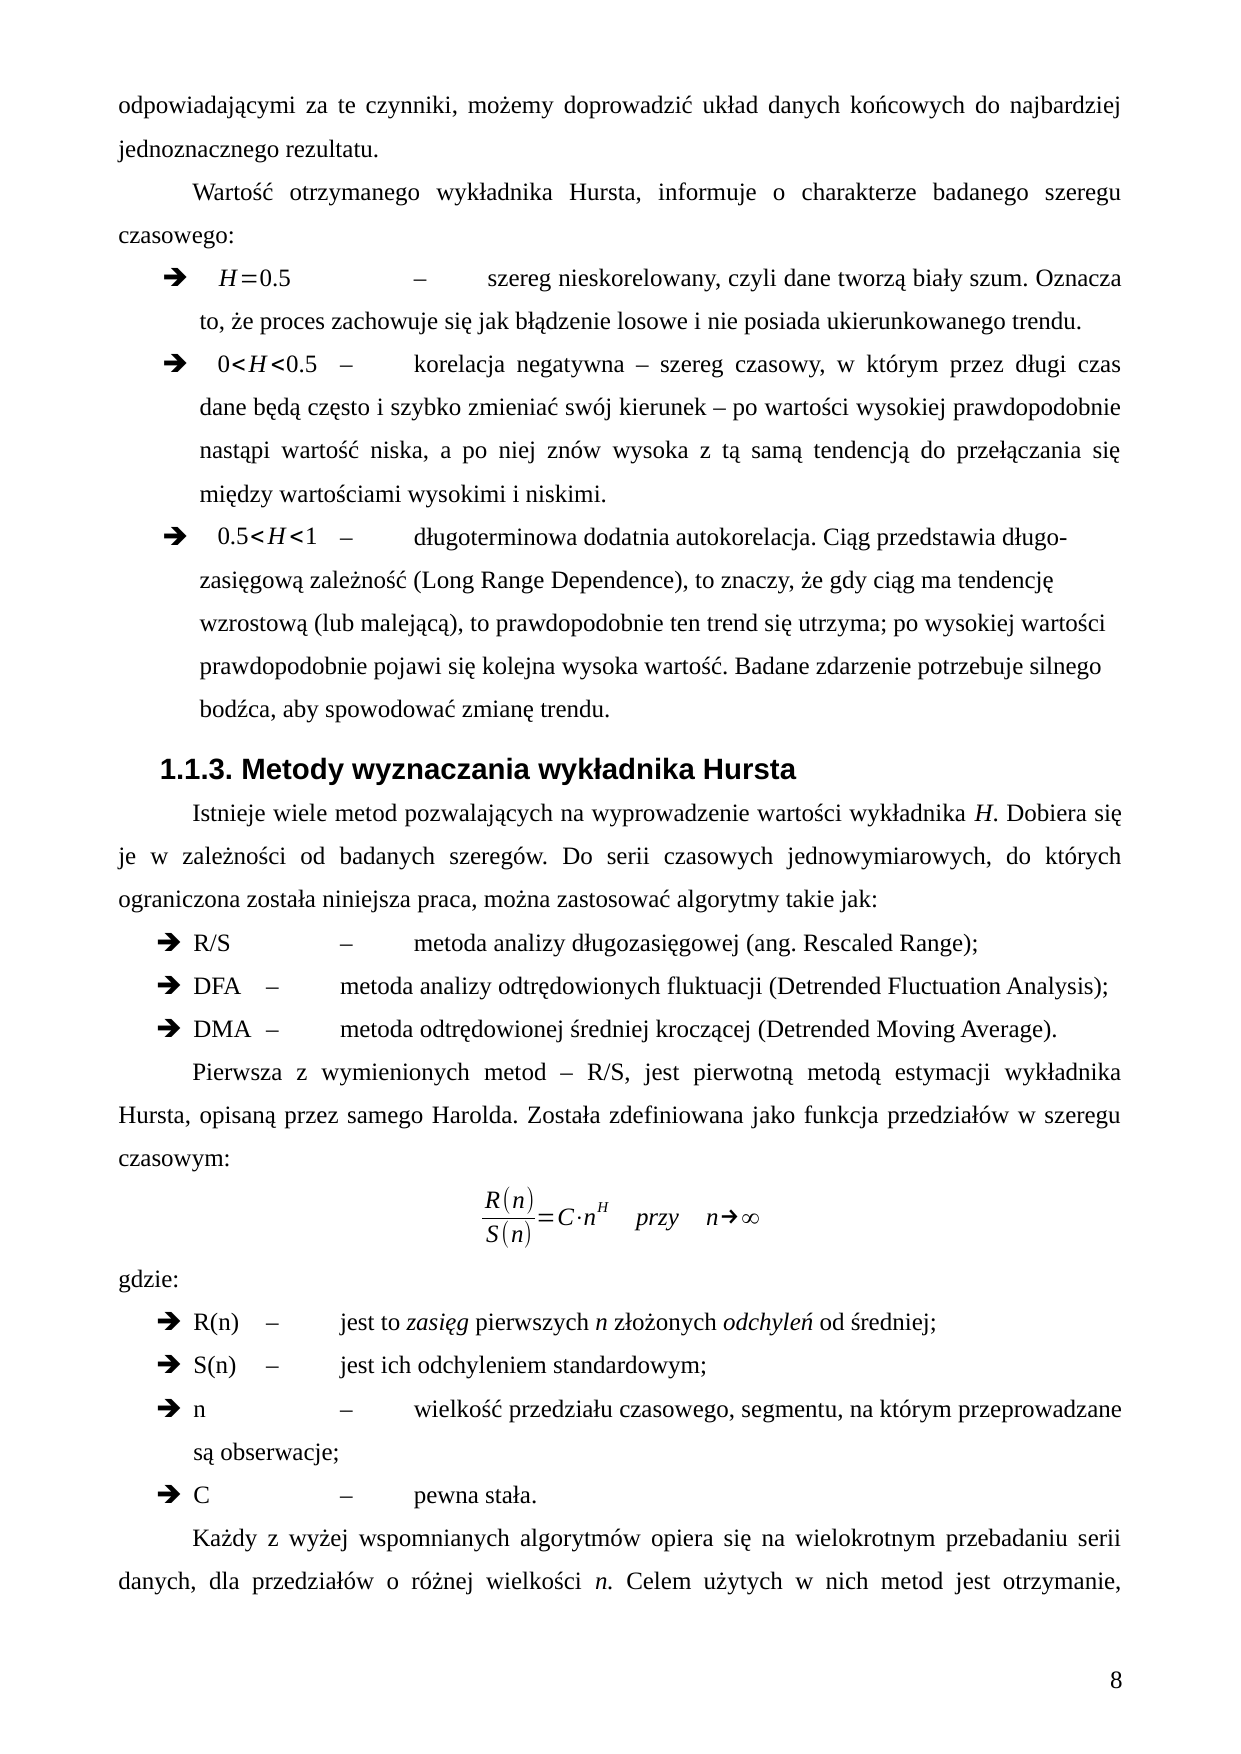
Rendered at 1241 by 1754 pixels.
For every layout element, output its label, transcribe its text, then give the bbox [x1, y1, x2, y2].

list – szereg nieskorelowany, czyli dane tworzą biały szum. Oznacza to, że proces zachowuje się jak błądzenie losowe i nie posiada ukierunkowanego trendu. [162, 263, 1122, 335]
list DMA – metoda odtrędowionej średniej kroczącej (Detrended Moving Average). [156, 1014, 1122, 1043]
list R(n) – jest to zasięg pierwszych n złożonych odchyleń od średniej; [156, 1307, 1122, 1336]
list R/S – metoda analizy długozasięgowej (ang. Rescaled Range); [156, 928, 1122, 956]
text Istnieje wiele metod pozwalających na wyprowadzenie wartości wykładnika H. Dobiera się je w zależności od badanych szeregów. Do serii czasowych jednowymiarowych, do których ograniczona została niniejsza praca, można zastosować algorytmy takie jak: [118, 798, 1122, 913]
text gdzie: [118, 1264, 1122, 1293]
text Wartość otrzymanego wykładnika Hursta, informuje o charakterze badanego szeregu czasowego: [118, 177, 1122, 249]
text Pierwsza z wymienionych metod – R/S, jest pierwotną metodą estymacji wykładnika Hursta, opisaną przez samego Harolda. Została zdefiniowana jako funkcja przedziałów w szeregu czasowym: [118, 1057, 1122, 1172]
list – korelacja negatywna – szereg czasowy, w którym przez długi czas dane będą często i szybko zmieniać swój kierunek – po wartości wysokiej prawdopodobnie nastąpi wartość niska, a po niej znów wysoka z tą samą tendencją do przełączania się między wartościami wysokimi i niskimi. [162, 349, 1122, 507]
subtitle 1.1.3. Metody wyznaczania wykładnika Hursta [118, 752, 1122, 786]
list – długoterminowa dodatnia autokorelacja. Ciąg przedstawia długo-zasięgową zależność (Long Range Dependence), to znaczy, że gdy ciąg ma tendencję wzrostową (lub malejącą), to prawdopodobnie ten trend się utrzyma; po wysokiej wartości prawdopodobnie pojawi się kolejna wysoka wartość. Badane zdarzenie potrzebuje silnego bodźca, aby spowodować zmianę trendu. [162, 522, 1122, 723]
text Każdy z wyżej wspomnianych algorytmów opiera się na wielokrotnym przebadaniu serii danych, dla przedziałów o różnej wielkości n. Celem użytych w nich metod jest otrzymanie, [118, 1523, 1122, 1595]
list C – pewna stała. [156, 1480, 1122, 1509]
text odpowiadającymi za te czynniki, możemy doprowadzić układ danych końcowych do najbardziej jednoznacznego rezultatu. [118, 91, 1122, 162]
list S(n) – jest ich odchyleniem standardowym; [156, 1351, 1122, 1379]
list n – wielkość przedziału czasowego, segmentu, na którym przeprowadzane są obserwacje; [156, 1394, 1122, 1466]
list DFA – metoda analizy odtrędowionych fluktuacji (Detrended Fluctuation Analysis); [156, 971, 1122, 999]
